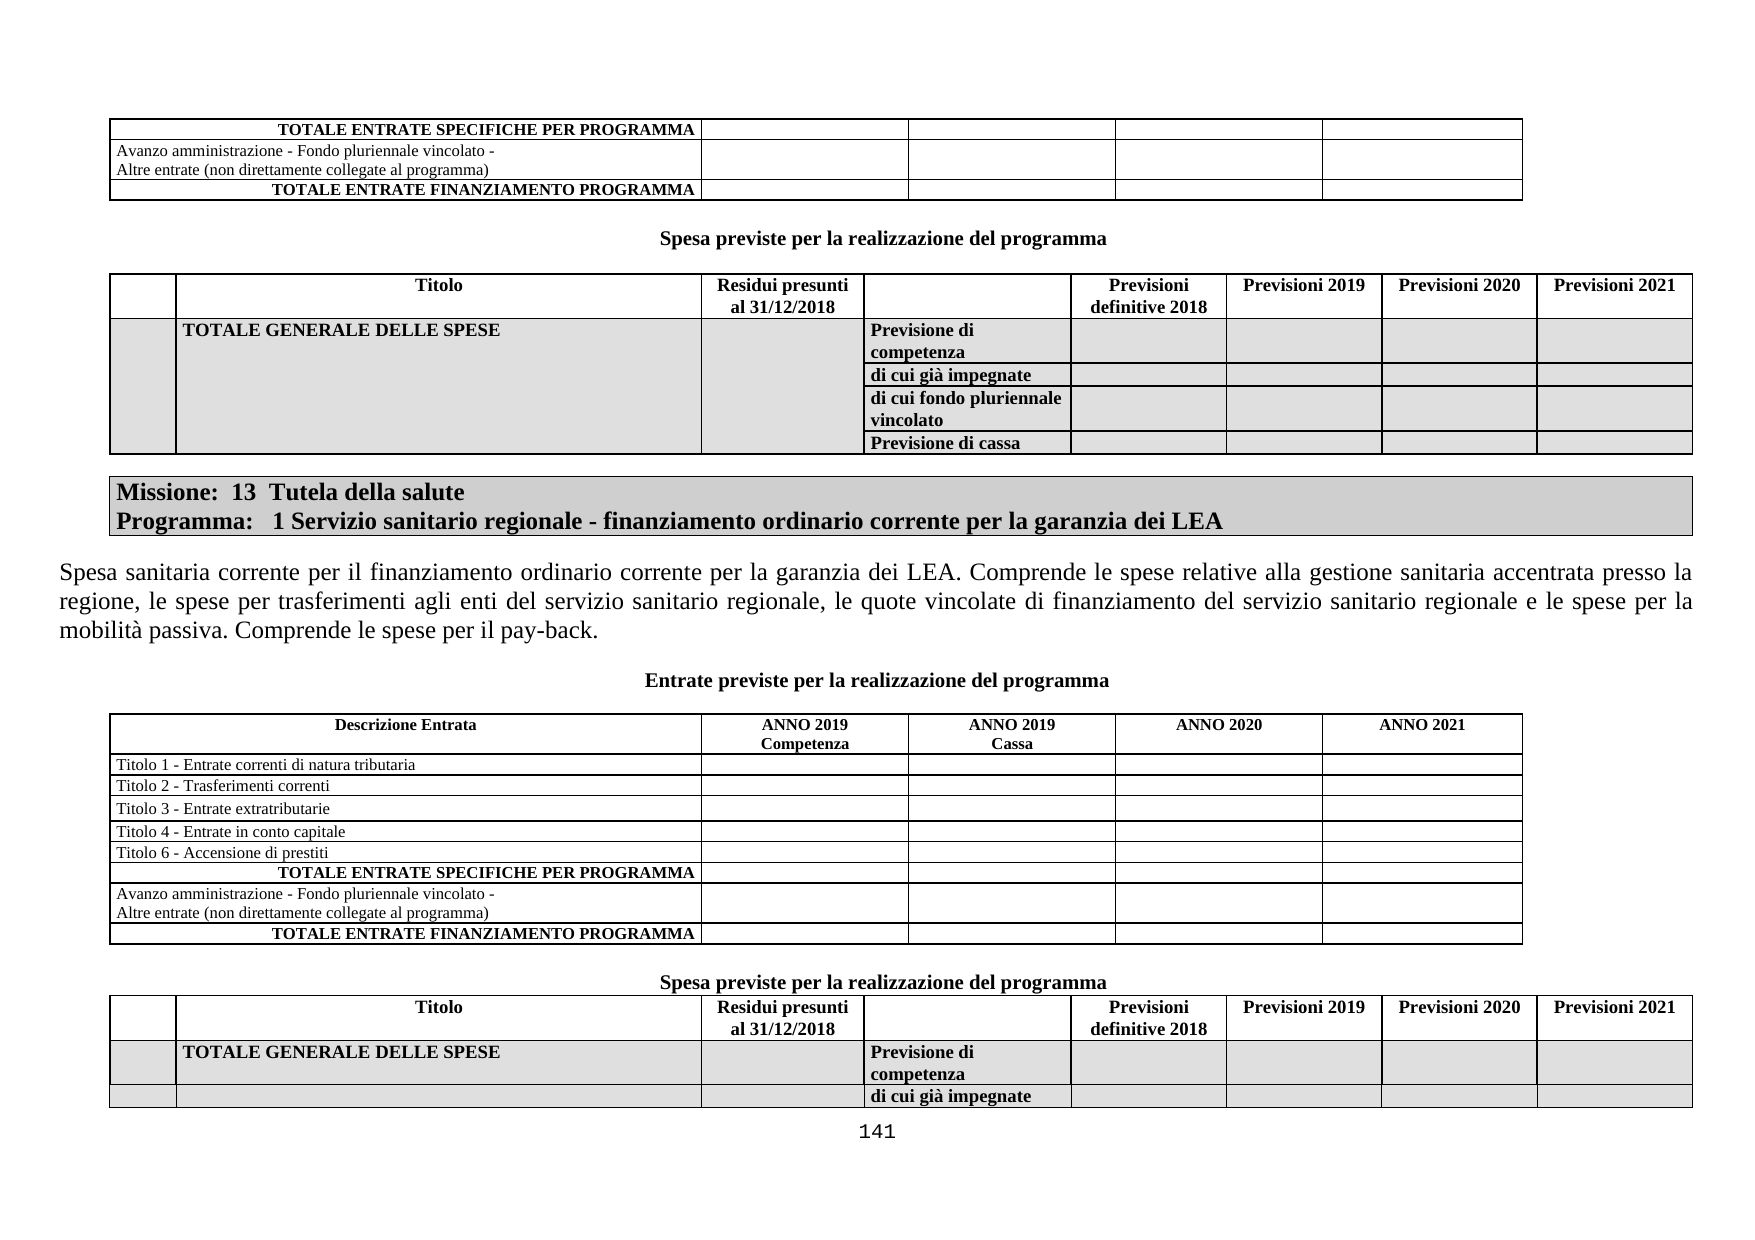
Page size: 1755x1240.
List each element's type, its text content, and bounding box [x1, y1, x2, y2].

table_cell [111, 385, 175, 430]
table_cell [1116, 180, 1322, 199]
table_cell [1323, 822, 1522, 841]
table_cell [1227, 319, 1381, 362]
table_cell [909, 863, 1115, 882]
table_header Descrizione Entrata [111, 715, 701, 753]
table_cell TOTALE ENTRATE SPECIFICHE PER PROGRAMMA [111, 120, 701, 139]
table_header Titolo [177, 996, 701, 1039]
table_cell [1538, 1041, 1692, 1084]
table_header Previsioni 2021 [1538, 275, 1692, 317]
table_cell [702, 180, 908, 199]
table_cell [111, 319, 175, 362]
table_header Previsioni 2020 [1383, 996, 1536, 1039]
text Spesa previste per la realizzazione del programma [59, 966, 1695, 995]
table_cell [1382, 1085, 1537, 1107]
table_header ANNO 2020 [1116, 715, 1322, 753]
table_header Previsioni 2020 [1383, 275, 1536, 317]
table_cell Titolo 3 - Entrate extratributarie [111, 796, 701, 820]
table_cell di cui fondo pluriennale vincolato [865, 387, 1070, 430]
table_cell [909, 180, 1115, 199]
table_cell [1323, 842, 1522, 862]
table_cell [1072, 364, 1226, 385]
table_cell [909, 776, 1115, 795]
table_cell [1538, 387, 1692, 430]
table_cell [177, 385, 701, 430]
table_cell [702, 822, 908, 841]
table_cell Titolo 4 - Entrate in conto capitale [111, 822, 701, 841]
table_cell [1323, 755, 1522, 774]
table_cell [177, 362, 701, 385]
table_cell [909, 822, 1115, 841]
table_cell [1538, 364, 1692, 385]
table_cell [1323, 863, 1522, 882]
table_header [865, 996, 1070, 1039]
table_header Previsioni 2019 [1227, 275, 1381, 317]
table_cell [702, 1041, 863, 1084]
table_cell [1116, 796, 1322, 820]
table_cell [702, 776, 908, 795]
table_header Residui presunti al 31/12/2018 [702, 996, 863, 1039]
table_cell Avanzo amministrazione - Fondo pluriennale vincolato - Altre entrate (non direttamente collegate al programma) [111, 140, 701, 179]
table_cell [1116, 822, 1322, 841]
table_cell [1323, 180, 1522, 199]
table_header Previsioni definitive 2018 [1072, 275, 1226, 317]
table_cell [1227, 1085, 1381, 1107]
table_cell [1116, 884, 1322, 922]
table_cell Titolo 6 - Accensione di prestiti [111, 842, 701, 862]
table_cell [1227, 364, 1381, 385]
table_cell [702, 430, 863, 453]
table_cell [702, 1085, 864, 1107]
table_cell [1383, 1041, 1536, 1084]
table_cell Programma: 1 Servizio sanitario regionale - finanziamento ordinario corrente per la garanzia dei LEA [110, 506, 1692, 535]
table_header [865, 275, 1070, 317]
table_header Previsioni 2019 [1227, 996, 1381, 1039]
table_cell [1323, 884, 1522, 922]
table_header ANNO 2021 [1323, 715, 1522, 753]
table_cell [1227, 387, 1381, 430]
table_cell [1538, 1085, 1692, 1107]
table_cell [1538, 319, 1692, 362]
table_cell [1383, 432, 1536, 453]
table_cell [909, 884, 1115, 922]
table_cell [111, 1041, 175, 1084]
table_cell [1323, 796, 1522, 820]
table_header Residui presunti al 31/12/2018 [702, 275, 863, 317]
table_cell Titolo 1 - Entrate correnti di natura tributaria [111, 755, 701, 774]
table_cell [1323, 120, 1522, 139]
table_cell Previsione di cassa [865, 432, 1070, 453]
table_cell [1116, 120, 1322, 139]
table_cell [909, 120, 1115, 139]
table_cell [909, 796, 1115, 820]
table_cell [909, 924, 1115, 943]
table_cell [1072, 387, 1226, 430]
table_cell [1323, 924, 1522, 943]
table_cell [1116, 140, 1322, 179]
table_cell TOTALE ENTRATE FINANZIAMENTO PROGRAMMA [111, 180, 701, 199]
table_cell [1227, 432, 1381, 453]
text Entrate previste per la realizzazione del programma [59, 668, 1695, 692]
table_cell [702, 755, 908, 774]
table_cell [1116, 863, 1322, 882]
table_cell [702, 385, 863, 430]
table_cell [909, 140, 1115, 179]
table_cell [111, 430, 175, 453]
table_cell [1116, 924, 1322, 943]
table_cell [1383, 364, 1536, 385]
table_header ANNO 2019 Cassa [909, 715, 1115, 753]
table_cell [1072, 319, 1226, 362]
table_header Previsioni definitive 2018 [1072, 996, 1226, 1039]
table_cell [702, 140, 908, 179]
table_cell [1072, 1041, 1226, 1084]
table_cell [1072, 432, 1226, 453]
table_cell [1323, 140, 1522, 179]
table_cell [1227, 1041, 1381, 1084]
table_cell [702, 362, 863, 385]
table_cell TOTALE ENTRATE SPECIFICHE PER PROGRAMMA [111, 863, 701, 882]
table_cell [1383, 387, 1536, 430]
table_cell TOTALE ENTRATE FINANZIAMENTO PROGRAMMA [111, 924, 701, 943]
table_cell [909, 842, 1115, 862]
table_cell [1116, 755, 1322, 774]
table_header Previsioni 2021 [1538, 996, 1692, 1039]
table_cell [702, 796, 908, 820]
table_cell [1116, 842, 1322, 862]
table_cell [1323, 776, 1522, 795]
table_cell Titolo 2 - Trasferimenti correnti [111, 776, 701, 795]
table_cell [1538, 432, 1692, 453]
table_cell [702, 120, 908, 139]
table_cell [177, 1085, 701, 1107]
table_cell [702, 924, 908, 943]
table_cell [1072, 1085, 1226, 1107]
table_header [111, 996, 175, 1039]
table_cell [702, 842, 908, 862]
table_cell di cui già impegnate [865, 364, 1070, 385]
table_cell Avanzo amministrazione - Fondo pluriennale vincolato - Altre entrate (non direttamente collegate al programma) [111, 884, 701, 922]
table_header ANNO 2019 Competenza [702, 715, 908, 753]
table_cell [702, 319, 863, 362]
text Spesa previste per la realizzazione del programma [59, 222, 1695, 251]
table_header Missione: 13 Tutela della salute [110, 477, 1692, 506]
table_cell TOTALE GENERALE DELLE SPESE [177, 1041, 701, 1084]
table_header Titolo [177, 275, 701, 317]
table_cell [702, 884, 908, 922]
table_header [111, 275, 175, 317]
table_cell TOTALE GENERALE DELLE SPESE [177, 319, 701, 362]
table_cell [177, 430, 701, 453]
table_cell [110, 1085, 176, 1107]
table_cell [909, 755, 1115, 774]
table_cell di cui già impegnate [865, 1085, 1071, 1107]
table_cell Previsione di competenza [865, 319, 1070, 362]
table_cell Previsione di competenza [865, 1041, 1070, 1084]
table_cell [111, 362, 175, 385]
text Spesa sanitaria corrente per il finanziamento ordinario corrente per la garanzia dei LEA. Comprende le spese relative alla gestione sanitaria accentrata presso la regione, le spese per trasferimenti agli enti del servizio sanitario regionale, le quote vincolate di finanziamento del servizio sanitario regionale e le spese per la mobilità passiva. Comprende le spese per il pay-back. [59, 557, 1695, 644]
table_cell [1116, 776, 1322, 795]
table_cell [702, 863, 908, 882]
table_cell [1383, 319, 1536, 362]
